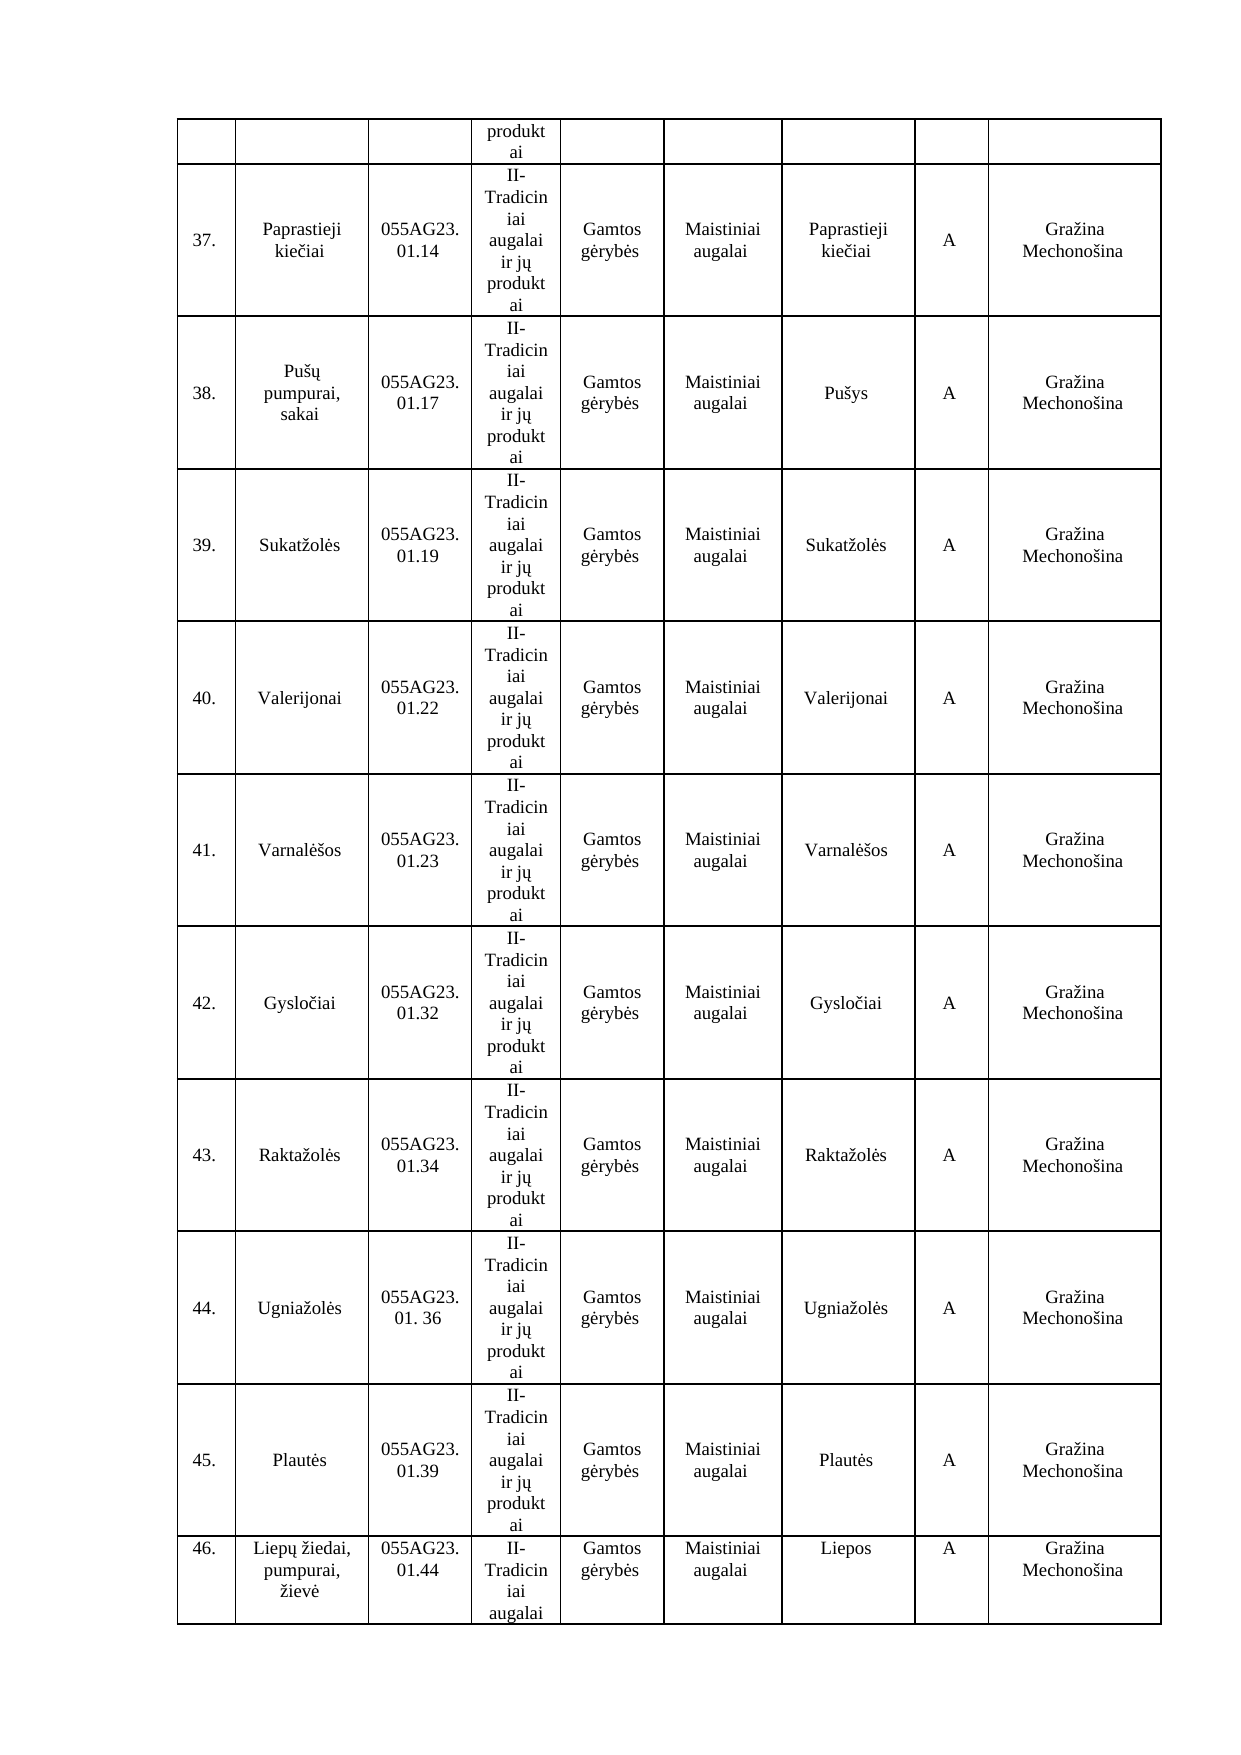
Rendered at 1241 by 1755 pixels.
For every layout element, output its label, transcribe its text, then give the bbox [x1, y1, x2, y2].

table_cell Gamtos gėrybės [561, 317, 663, 468]
table_cell II-Tradiciniai augalai ir jų produktai [472, 470, 560, 620]
table_cell Sukatžolės [783, 470, 914, 620]
table_cell A [916, 622, 988, 773]
table_cell A [916, 1385, 988, 1535]
table_cell Gražina Mechonošina [989, 622, 1160, 773]
table_cell Pušys [783, 317, 914, 468]
table_cell Plautės [783, 1385, 914, 1535]
table_cell [665, 120, 781, 163]
table_cell 46. [178, 1537, 235, 1623]
table_cell II-Tradiciniai augalai ir jų produktai [472, 622, 560, 773]
table_cell 055AG23.01.17 [369, 317, 471, 468]
table_cell Valerijonai [236, 622, 368, 773]
table_cell 39. [178, 470, 235, 620]
table_cell Maistiniai augalai [665, 775, 781, 925]
table_cell 055AG23.01.44 [369, 1537, 471, 1623]
table_cell Gamtos gėrybės [561, 1537, 663, 1623]
table_cell [783, 120, 914, 163]
table_cell 45. [178, 1385, 235, 1535]
table_cell Gražina Mechonošina [989, 1232, 1160, 1383]
table_cell II-Tradiciniai augalai ir jų produktai [472, 1232, 560, 1383]
table_cell Liepų žiedai, pumpurai, žievė [236, 1537, 368, 1623]
table_cell Sukatžolės [236, 470, 368, 620]
table_cell 42. [178, 927, 235, 1078]
table_cell Gražina Mechonošina [989, 1537, 1160, 1623]
table_cell Varnalėšos [236, 775, 368, 925]
table_cell Gamtos gėrybės [561, 775, 663, 925]
table_cell Gamtos gėrybės [561, 1080, 663, 1230]
table_cell Maistiniai augalai [665, 1385, 781, 1535]
table_cell Maistiniai augalai [665, 1537, 781, 1623]
table_cell Maistiniai augalai [665, 165, 781, 315]
table_cell Maistiniai augalai [665, 622, 781, 773]
table_cell 055AG23.01.32 [369, 927, 471, 1078]
table_cell Gamtos gėrybės [561, 1385, 663, 1535]
table_cell 43. [178, 1080, 235, 1230]
table_cell Pušų pumpurai, sakai [236, 317, 368, 468]
table_cell A [916, 165, 988, 315]
table_cell Maistiniai augalai [665, 317, 781, 468]
table_cell 055AG23.01. 36 [369, 1232, 471, 1383]
table_cell A [916, 927, 988, 1078]
table_cell Paprastieji kiečiai [783, 165, 914, 315]
table_cell A [916, 317, 988, 468]
table_cell Gysločiai [783, 927, 914, 1078]
table_cell Maistiniai augalai [665, 1080, 781, 1230]
table_cell A [916, 1537, 988, 1623]
table_cell 44. [178, 1232, 235, 1383]
table_cell 055AG23.01.34 [369, 1080, 471, 1230]
table_cell [561, 120, 663, 163]
table_cell Maistiniai augalai [665, 470, 781, 620]
table_cell Liepos [783, 1537, 914, 1623]
table_cell 41. [178, 775, 235, 925]
table_cell [369, 120, 471, 163]
table_cell A [916, 1232, 988, 1383]
table_cell Gamtos gėrybės [561, 927, 663, 1078]
table_cell Gražina Mechonošina [989, 927, 1160, 1078]
table_cell 38. [178, 317, 235, 468]
table_cell [916, 120, 988, 163]
table_cell Gražina Mechonošina [989, 470, 1160, 620]
table_cell 055AG23.01.23 [369, 775, 471, 925]
table_cell Maistiniai augalai [665, 1232, 781, 1383]
table_cell 055AG23.01.14 [369, 165, 471, 315]
table_cell Ugniažolės [236, 1232, 368, 1383]
table_cell [236, 120, 368, 163]
table_cell A [916, 470, 988, 620]
table_cell [989, 120, 1160, 163]
table_cell 055AG23.01.19 [369, 470, 471, 620]
table_cell 055AG23.01.22 [369, 622, 471, 773]
table_cell II-Tradiciniai augalai [472, 1537, 560, 1623]
table_cell A [916, 1080, 988, 1230]
table_cell A [916, 775, 988, 925]
table_cell Gražina Mechonošina [989, 775, 1160, 925]
table_cell Gražina Mechonošina [989, 1385, 1160, 1535]
table_cell Gražina Mechonošina [989, 317, 1160, 468]
table_cell Raktažolės [236, 1080, 368, 1230]
table_cell II-Tradiciniai augalai ir jų produktai [472, 317, 560, 468]
table_cell Maistiniai augalai [665, 927, 781, 1078]
table_cell II-Tradiciniai augalai ir jų produktai [472, 1080, 560, 1230]
table_cell II-Tradiciniai augalai ir jų produktai [472, 1385, 560, 1535]
table_cell Raktažolės [783, 1080, 914, 1230]
table_cell Gamtos gėrybės [561, 165, 663, 315]
table_cell 40. [178, 622, 235, 773]
table_cell Gražina Mechonošina [989, 165, 1160, 315]
table_cell Gysločiai [236, 927, 368, 1078]
table_cell Gražina Mechonošina [989, 1080, 1160, 1230]
table_cell II-Tradiciniai augalai ir jų produktai [472, 165, 560, 315]
table_cell produktai [472, 120, 560, 163]
table_cell [178, 120, 235, 163]
table_cell Valerijonai [783, 622, 914, 773]
table_cell Paprastieji kiečiai [236, 165, 368, 315]
table_cell Plautės [236, 1385, 368, 1535]
table_cell II-Tradiciniai augalai ir jų produktai [472, 775, 560, 925]
table_cell Gamtos gėrybės [561, 470, 663, 620]
table_cell Gamtos gėrybės [561, 1232, 663, 1383]
table_cell Gamtos gėrybės [561, 622, 663, 773]
table_cell 055AG23.01.39 [369, 1385, 471, 1535]
table_cell Varnalėšos [783, 775, 914, 925]
table_cell II-Tradiciniai augalai ir jų produktai [472, 927, 560, 1078]
table_cell Ugniažolės [783, 1232, 914, 1383]
table_cell 37. [178, 165, 235, 315]
